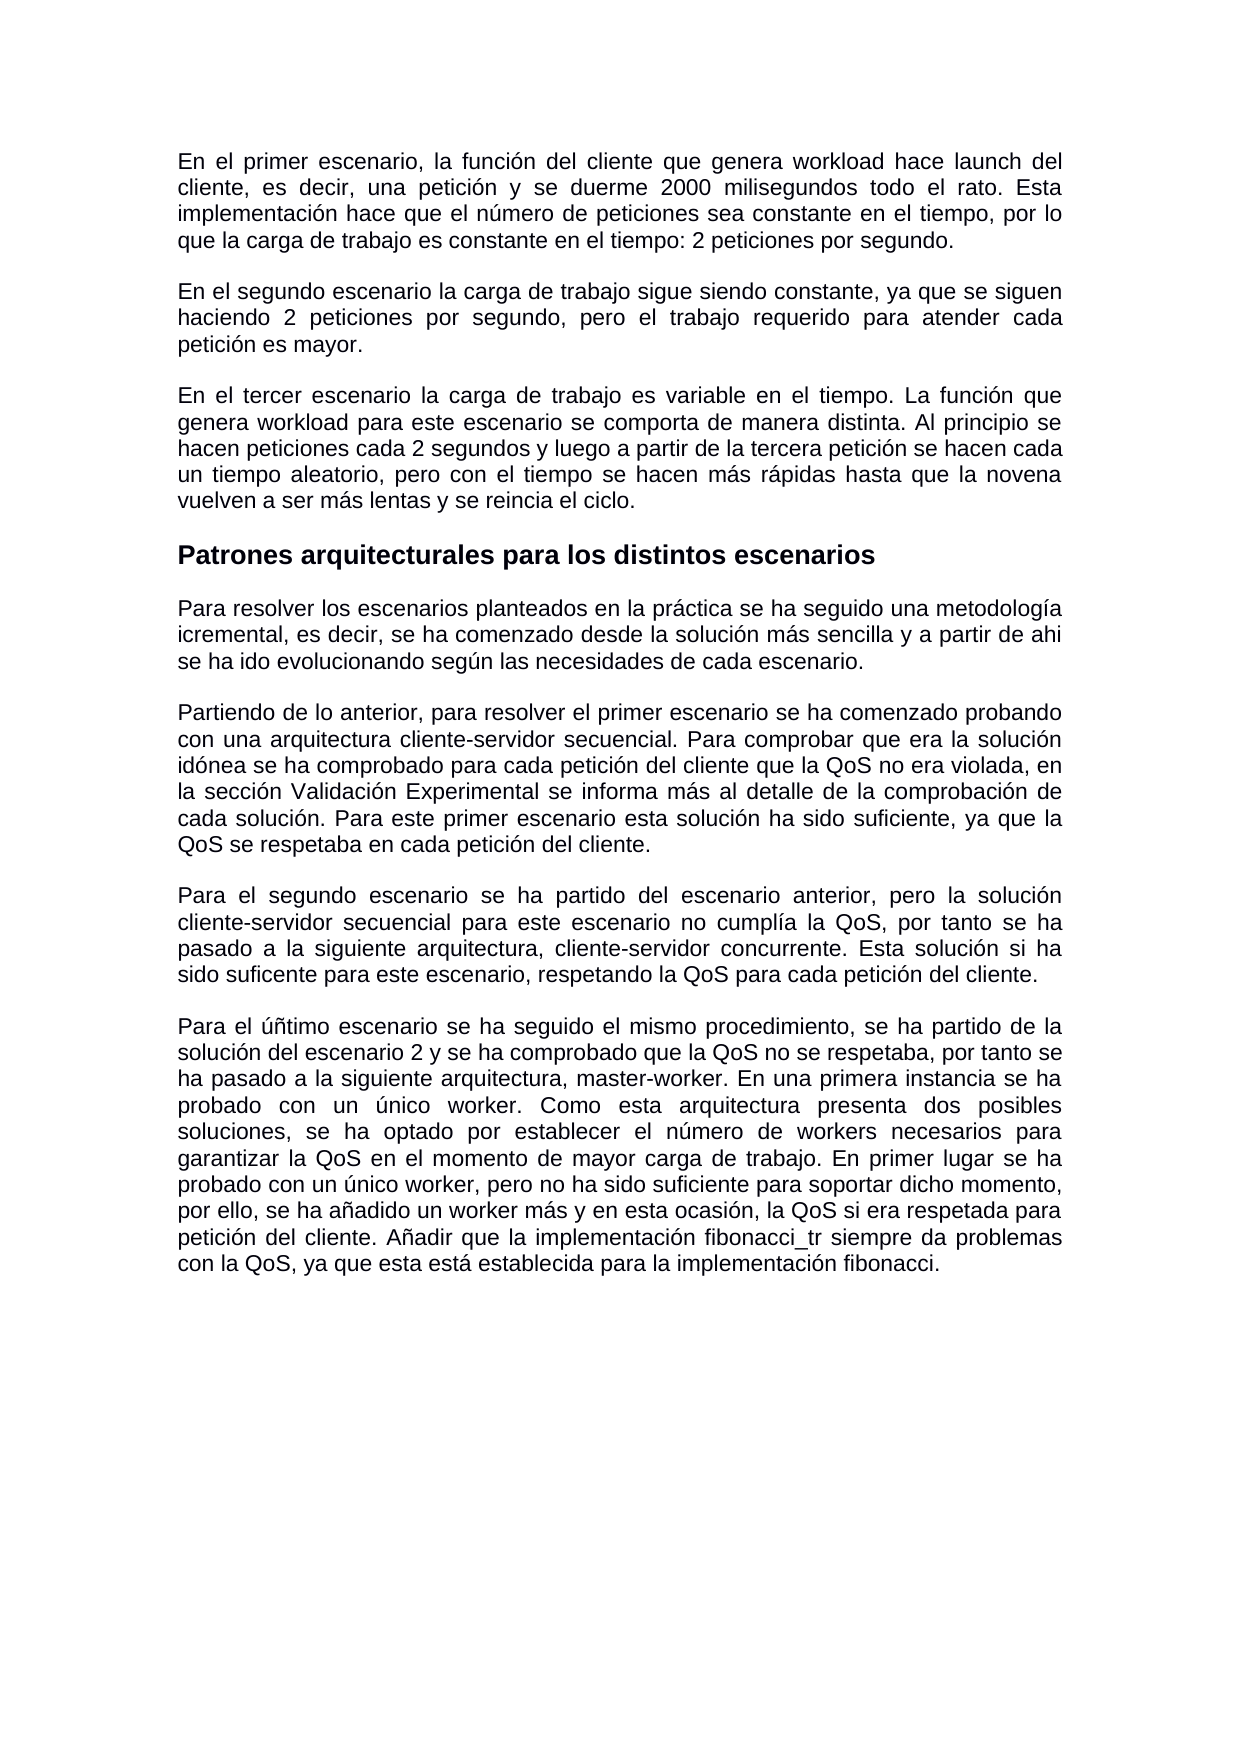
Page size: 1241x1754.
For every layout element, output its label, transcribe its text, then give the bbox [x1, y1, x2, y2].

text En el tercer escenario la carga de trabajo es variable en el tiempo. La función que genera workload para este escenario se comporta de manera distinta. Al principio se hacen peticiones cada 2 segundos y luego a partir de la tercera petición se hacen cada un tiempo aleatorio, pero con el tiempo se hacen más rápidas hasta que la novena vuelven a ser más lentas y se reincia el ciclo. [177, 382, 1063, 514]
text En el primer escenario, la función del cliente que genera workload hace launch del cliente, es decir, una petición y se duerme 2000 milisegundos todo el rato. Esta implementación hace que el número de peticiones sea constante en el tiempo, por lo que la carga de trabajo es constante en el tiempo: 2 peticiones por segundo. [177, 148, 1063, 253]
text Para resolver los escenarios planteados en la práctica se ha seguido una metodología icremental, es decir, se ha comenzado desde la solución más sencilla y a partir de ahi se ha ido evolucionando según las necesidades de cada escenario. [177, 595, 1063, 674]
text En el segundo escenario la carga de trabajo sigue siendo constante, ya que se siguen haciendo 2 peticiones por segundo, pero el trabajo requerido para atender cada petición es mayor. [177, 278, 1063, 357]
text Para el úñtimo escenario se ha seguido el mismo procedimiento, se ha partido de la solución del escenario 2 y se ha comprobado que la QoS no se respetaba, por tanto se ha pasado a la siguiente arquitectura, master-worker. En una primera instancia se ha probado con un único worker. Como esta arquitectura presenta dos posibles soluciones, se ha optado por establecer el número de workers necesarios para garantizar la QoS en el momento de mayor carga de trabajo. En primer lugar se ha probado con un único worker, pero no ha sido suficiente para soportar dicho momento, por ello, se ha añadido un worker más y en esta ocasión, la QoS si era respetada para petición del cliente. Añadir que la implementación fibonacci_tr siempre da problemas con la QoS, ya que esta está establecida para la implementación fibonacci. [177, 1013, 1063, 1276]
text Para el segundo escenario se ha partido del escenario anterior, pero la solución cliente-servidor secuencial para este escenario no cumplía la QoS, por tanto se ha pasado a la siguiente arquitectura, cliente-servidor concurrente. Esta solución si ha sido suficente para este escenario, respetando la QoS para cada petición del cliente. [177, 882, 1063, 988]
text Partiendo de lo anterior, para resolver el primer escenario se ha comenzado probando con una arquitectura cliente-servidor secuencial. Para comprobar que era la solución idónea se ha comprobado para cada petición del cliente que la QoS no era violada, en la sección Validación Experimental se informa más al detalle de la comprobación de cada solución. Para este primer escenario esta solución ha sido suficiente, ya que la QoS se respetaba en cada petición del cliente. [177, 699, 1063, 857]
subtitle Patrones arquitecturales para los distintos escenarios [177, 539, 1063, 570]
